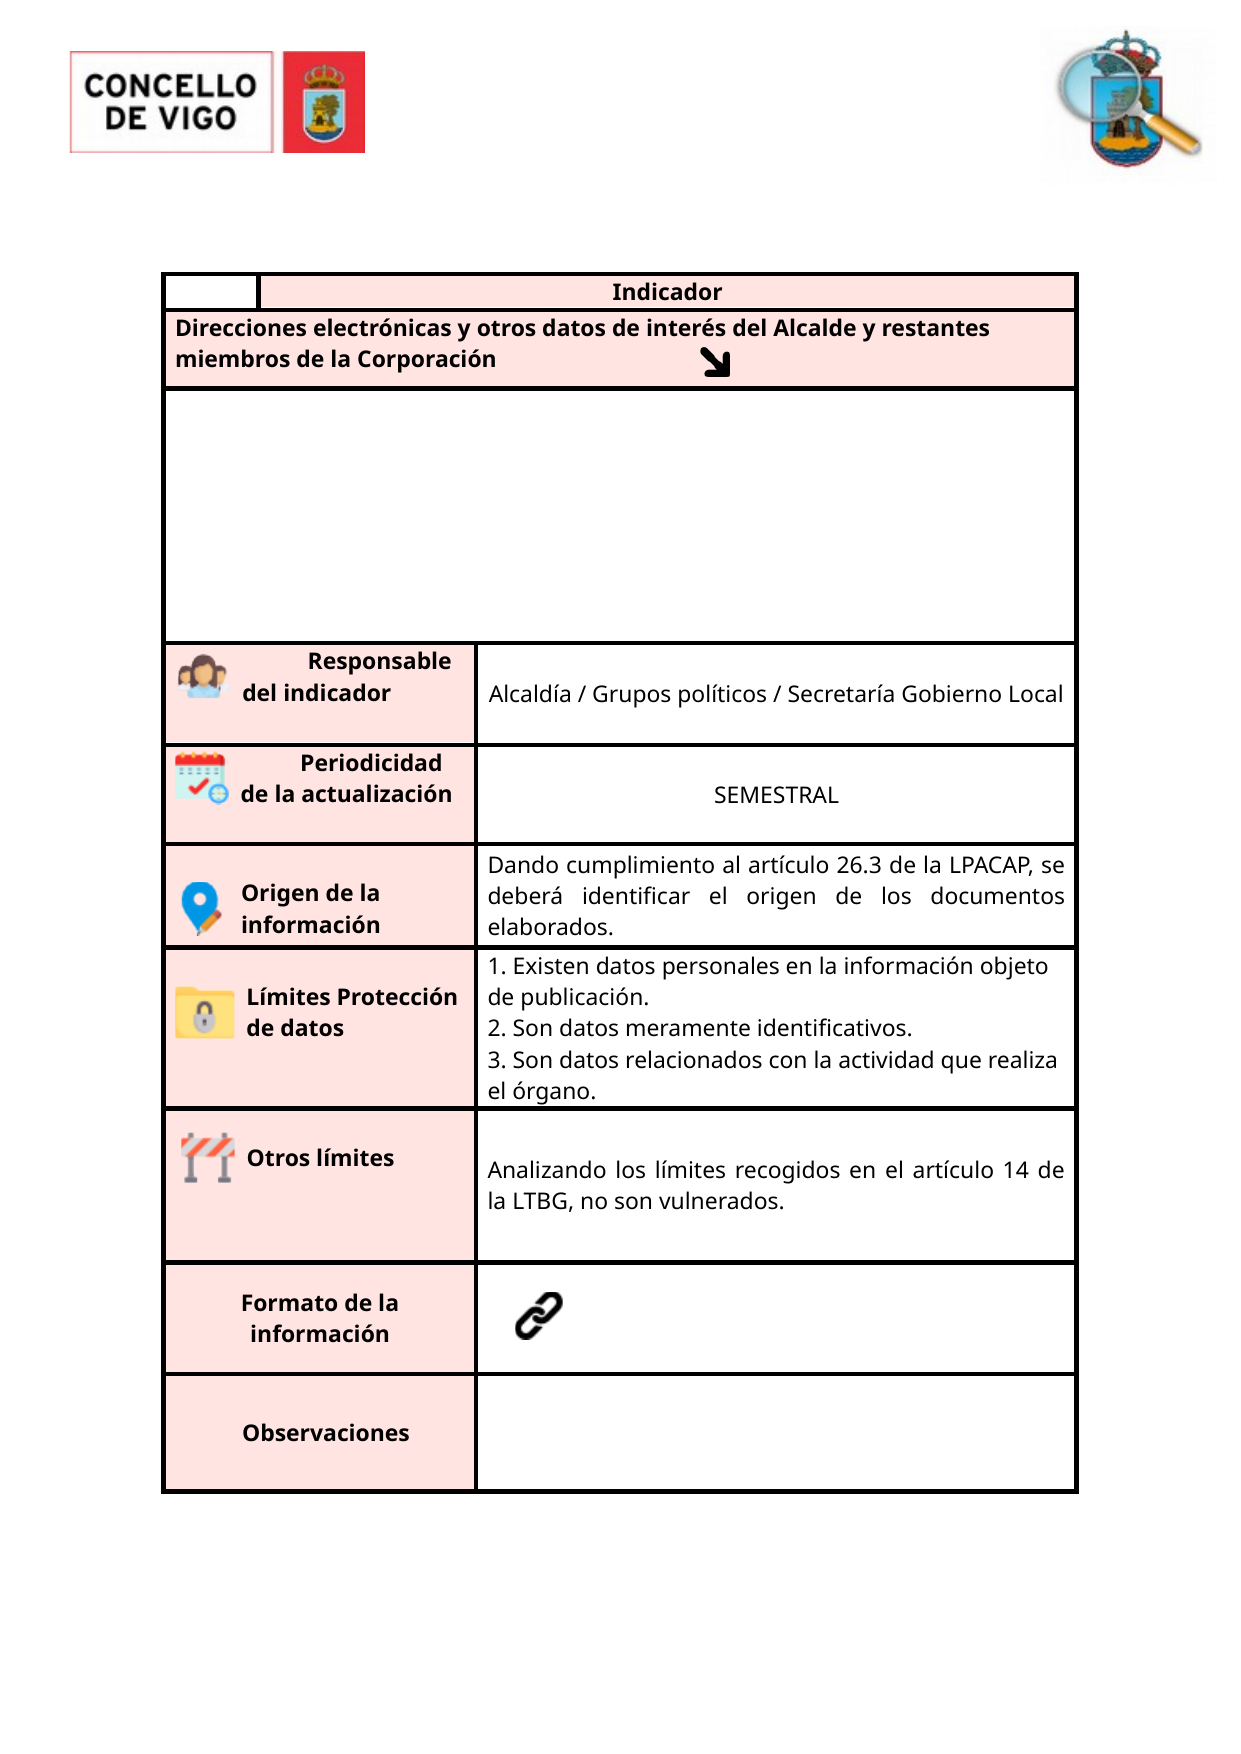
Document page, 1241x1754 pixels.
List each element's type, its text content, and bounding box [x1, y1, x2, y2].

table_cell 1. Existen datos personales en la información objeto de publicación. 2. Son datos meramente identificativos. 3. Son datos relacionados con la actividad que realiza el órgano. [478, 950, 1074, 1106]
table_cell Responsable del indicador [166, 645, 474, 742]
picture [175, 882, 229, 936]
table_cell SEMESTRAL [478, 747, 1074, 841]
table_cell [478, 1376, 1074, 1489]
table_cell Direcciones electrónicas y otros datos de interés del Alcalde y restantes miembros de la Corporación [166, 312, 1074, 386]
table_cell Otros límites [166, 1111, 474, 1260]
picture [1040, 26, 1218, 186]
table_cell Periodicidad de la actualización [166, 747, 474, 841]
picture [700, 347, 730, 377]
table_cell Origen de la información [166, 846, 474, 945]
table_cell [166, 391, 1074, 641]
picture [515, 1292, 563, 1340]
picture [69, 51, 365, 153]
table_header [166, 276, 256, 307]
table_header Indicador [261, 276, 1074, 307]
picture [193, 893, 207, 905]
table_cell Límites Protección de datos [166, 950, 474, 1106]
table_cell Alcaldía / Grupos políticos / Secretaría Gobierno Local [478, 645, 1074, 742]
table_cell Analizando los límites recogidos en el artículo 14 de la LTBG, no son vulnerados. [478, 1111, 1074, 1260]
picture [175, 751, 229, 805]
table_cell Dando cumplimiento al artículo 26.3 de la LPACAP, se deberá identificar el origen de los documentos elaborados. [478, 846, 1074, 945]
picture [177, 650, 231, 704]
table_cell Formato de la información [166, 1265, 474, 1371]
table_cell [478, 1265, 1074, 1371]
picture [175, 983, 235, 1043]
table_cell Observaciones [166, 1376, 474, 1489]
picture [181, 1131, 235, 1185]
